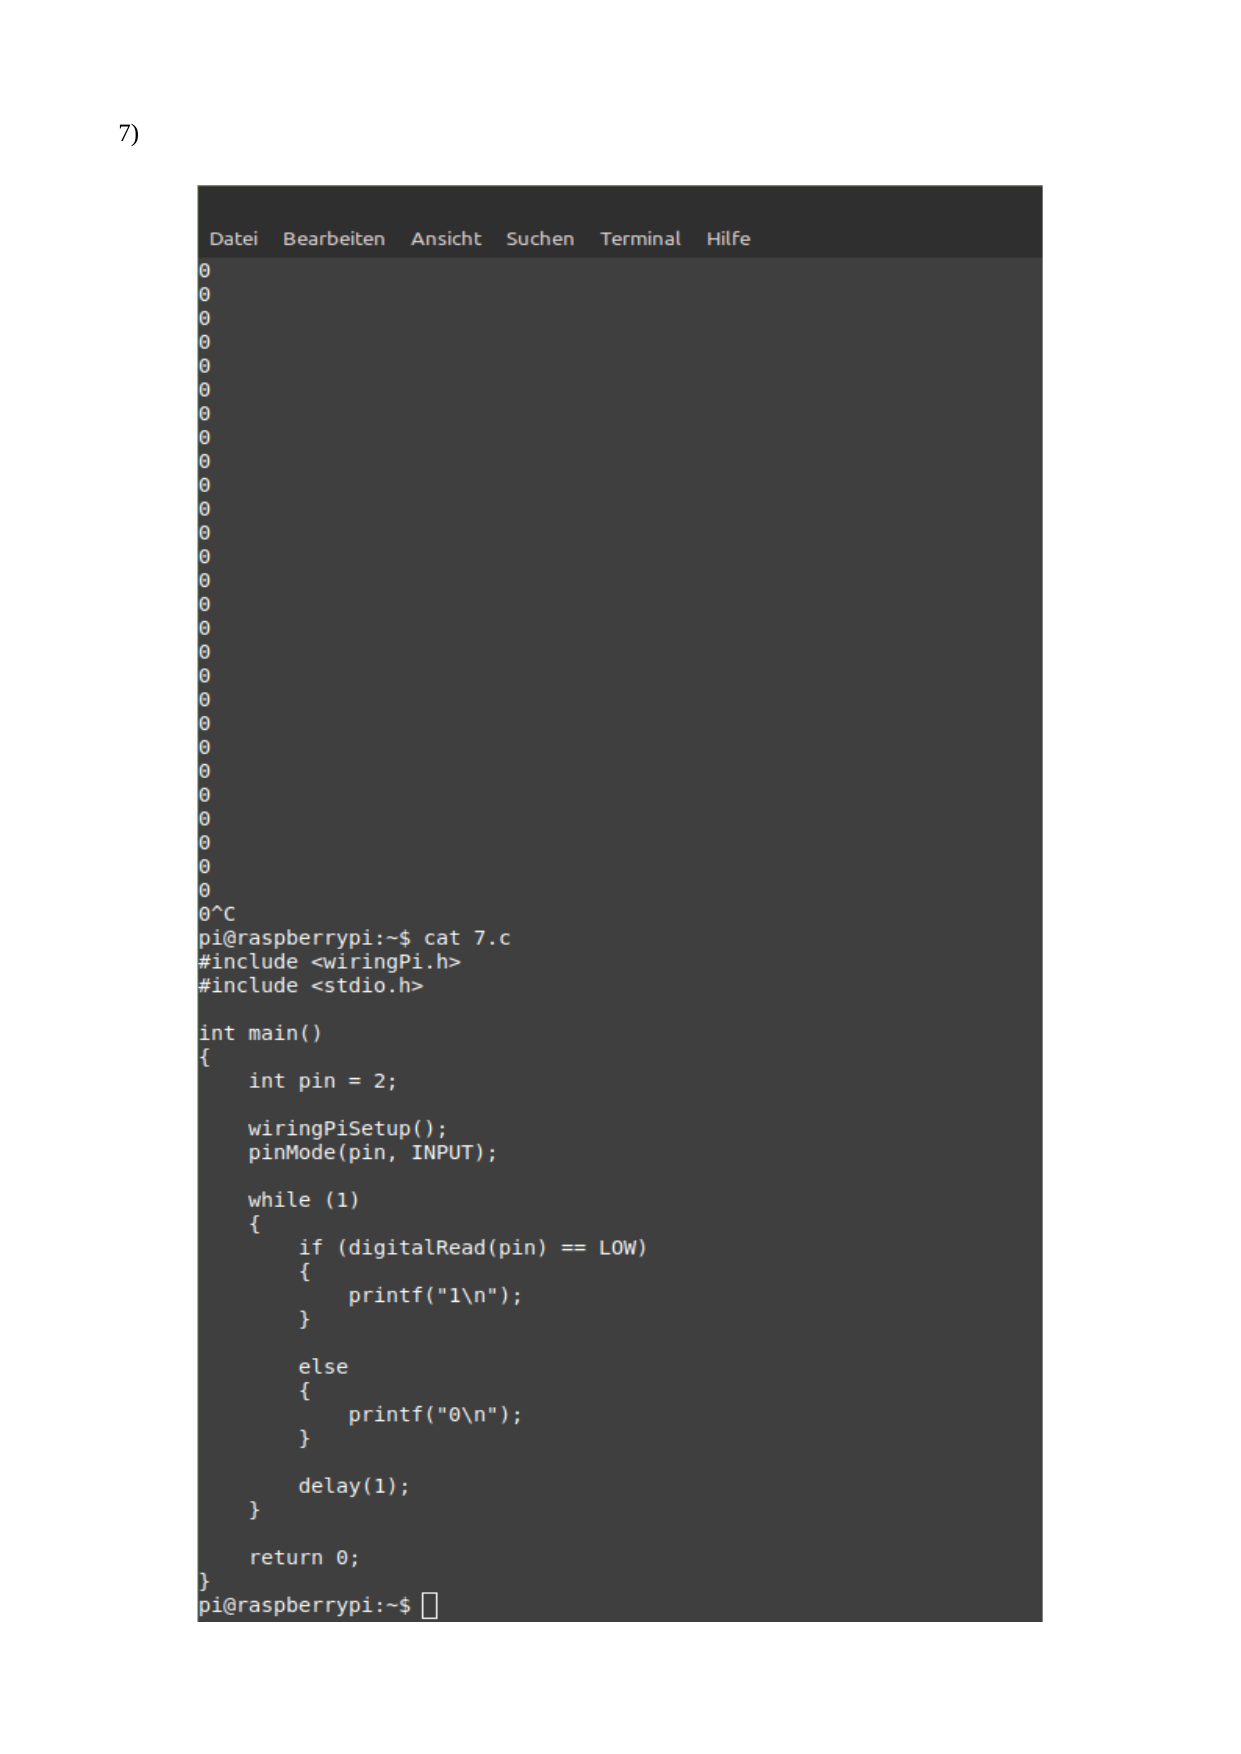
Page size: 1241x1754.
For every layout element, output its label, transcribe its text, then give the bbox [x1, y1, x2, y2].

text 7) [118, 118, 1122, 147]
picture [197, 185, 1043, 1622]
